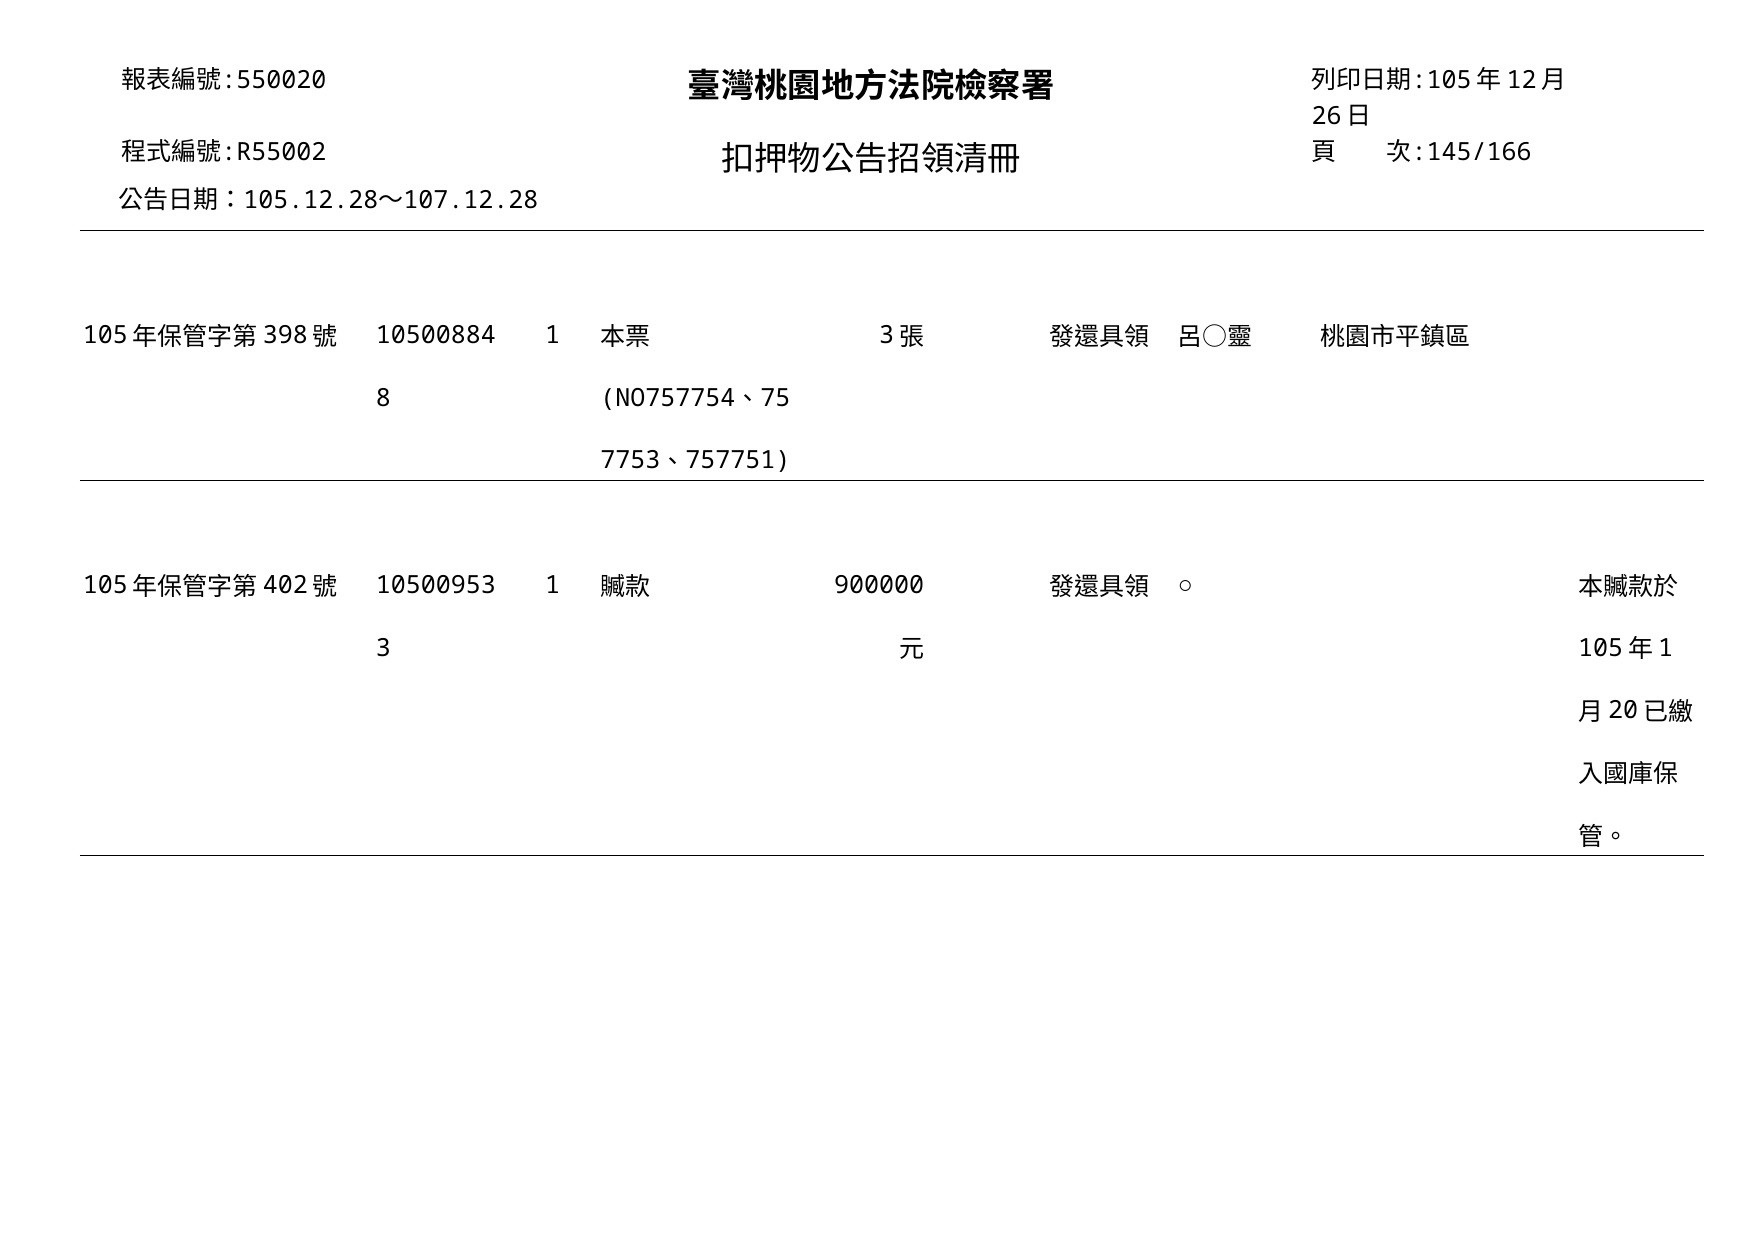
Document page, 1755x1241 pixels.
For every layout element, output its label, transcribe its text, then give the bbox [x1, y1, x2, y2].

table_cell 105008848 [373, 231, 507, 480]
table_cell [927, 481, 1046, 855]
table_cell 桃園市平鎮區 [1317, 231, 1575, 480]
table_cell 本贓款於105年1月20已繳入國庫保管。 [1575, 481, 1704, 855]
table_cell 本票(NO757754、757753、757751) [597, 231, 807, 480]
table_cell 105年保管字第398號 [80, 231, 373, 480]
table_cell 贓款 [597, 481, 807, 855]
table_cell 105年保管字第402號 [80, 481, 373, 855]
table_cell 呂○靈 [1175, 231, 1317, 480]
table_cell [1575, 231, 1704, 480]
table_cell 1 [507, 231, 597, 480]
table_cell 發還具領 [1046, 481, 1175, 855]
table_cell 發還具領 [1046, 231, 1175, 480]
table_cell [927, 231, 1046, 480]
table_cell 1 [507, 481, 597, 855]
table_cell 3張 [808, 231, 927, 480]
table_cell 900000元 [808, 481, 927, 855]
table_cell 105009533 [373, 481, 507, 855]
table_cell ○ [1175, 481, 1317, 855]
table_cell [1317, 481, 1575, 855]
